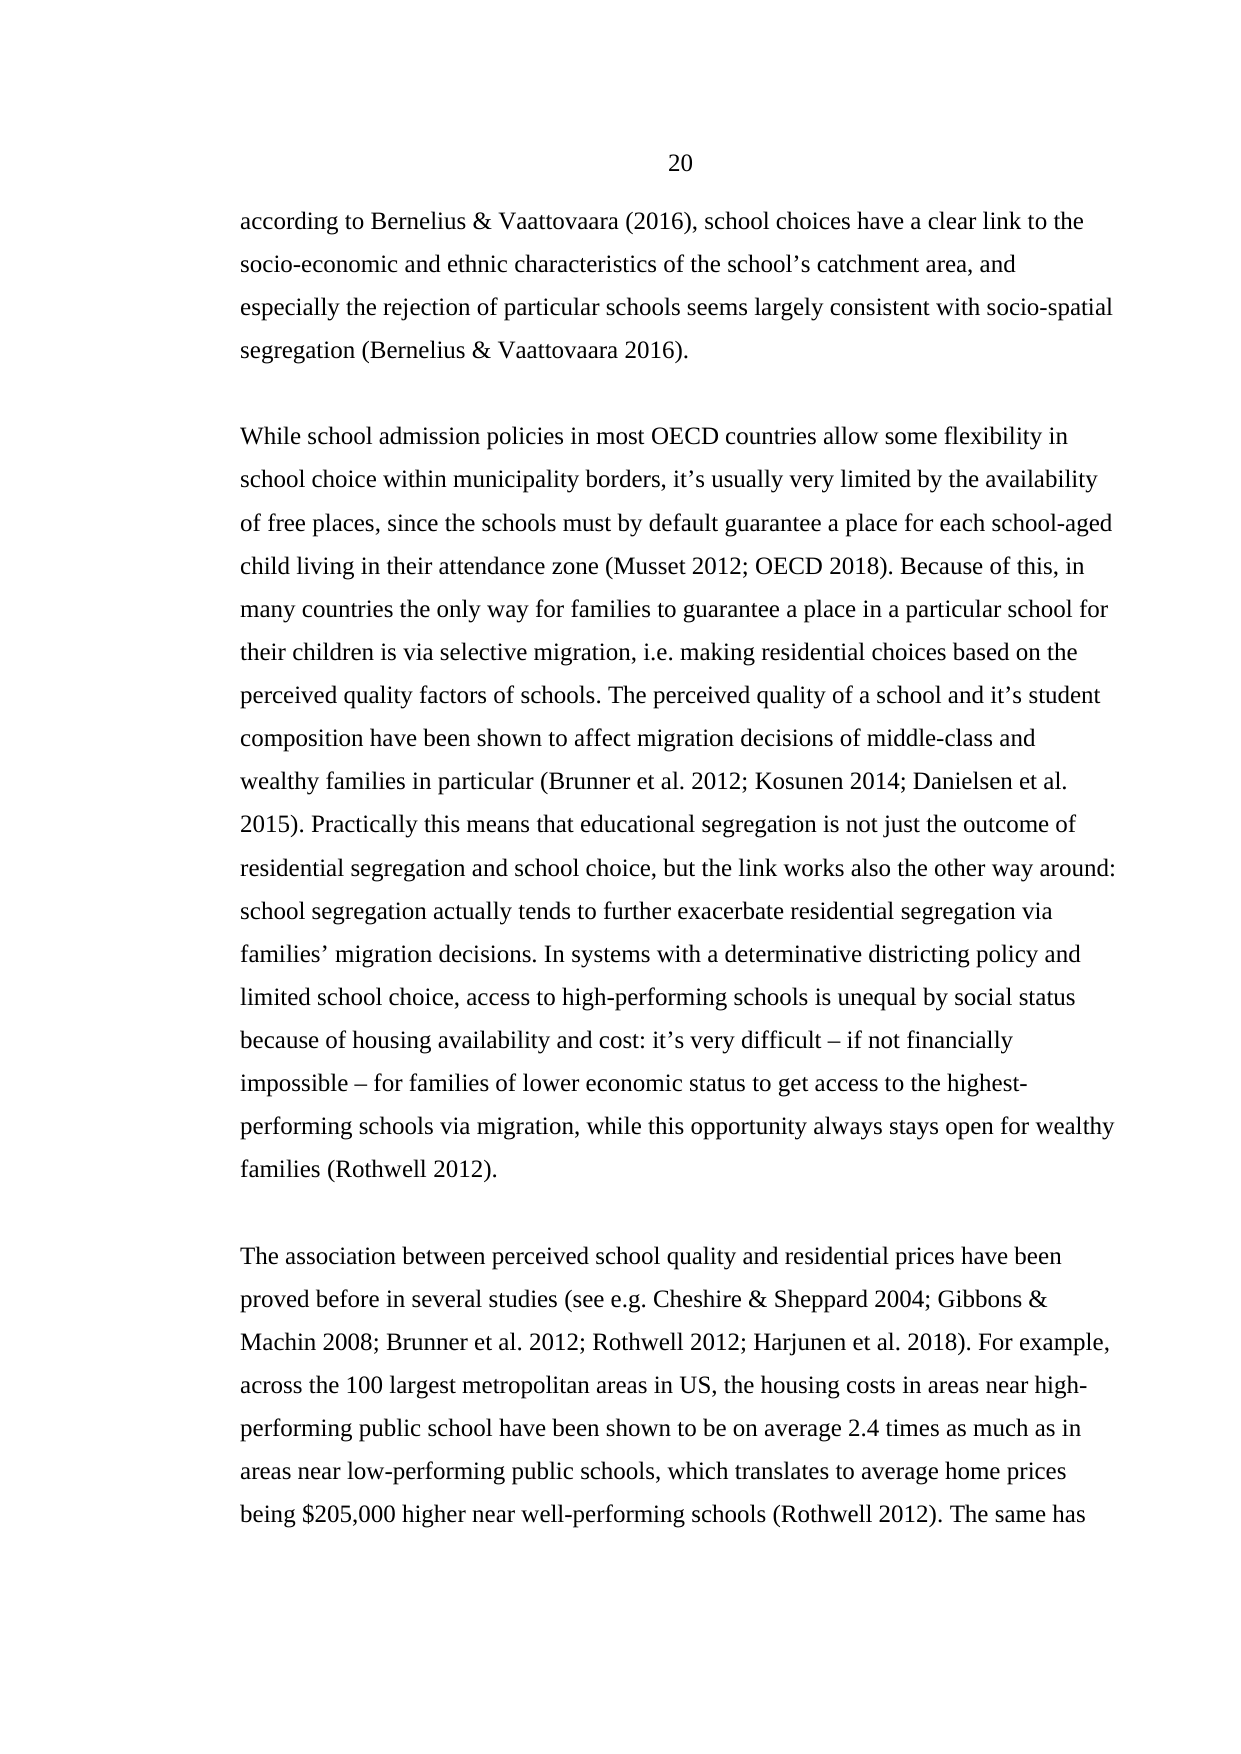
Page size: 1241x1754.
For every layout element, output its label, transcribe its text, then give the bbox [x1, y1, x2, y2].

text While school admission policies in most OECD countries allow some flexibility in school choice within municipality borders, it’s usually very limited by the availability of free places, since the schools must by default guarantee a place for each school-aged child living in their attendance zone (Musset 2012; OECD 2018). Because of this, in many countries the only way for families to guarantee a place in a particular school for their children is via selective migration, i.e. making residential choices based on the perceived quality factors of schools. The perceived quality of a school and it’s student composition have been shown to affect migration decisions of middle-class and wealthy families in particular (Brunner et al. 2012; Kosunen 2014; Danielsen et al. 2015). Practically this means that educational segregation is not just the outcome of residential segregation and school choice, but the link works also the other way around: school segregation actually tends to further exacerbate residential segregation via families’ migration decisions. In systems with a determinative districting policy and limited school choice, access to high-performing schools is unequal by social status because of housing availability and cost: it’s very difficult – if not financially impossible – for families of lower economic status to get access to the highest-performing schools via migration, while this opportunity always stays open for wealthy families (Rothwell 2012). [240, 421, 1121, 1183]
text The association between perceived school quality and residential prices have been proved before in several studies (see e.g. Cheshire & Sheppard 2004; Gibbons & Machin 2008; Brunner et al. 2012; Rothwell 2012; Harjunen et al. 2018). For example, across the 100 largest metropolitan areas in US, the housing costs in areas near high-performing public school have been shown to be on average 2.4 times as much as in areas near low-performing public schools, which translates to average home prices being $205,000 higher near well-performing schools (Rothwell 2012). The same has [240, 1241, 1121, 1528]
text according to Bernelius & Vaattovaara (2016), school choices have a clear link to the socio-economic and ethnic characteristics of the school’s catchment area, and especially the rejection of particular schools seems largely consistent with socio-spatial segregation (Bernelius & Vaattovaara 2016). [240, 206, 1121, 364]
